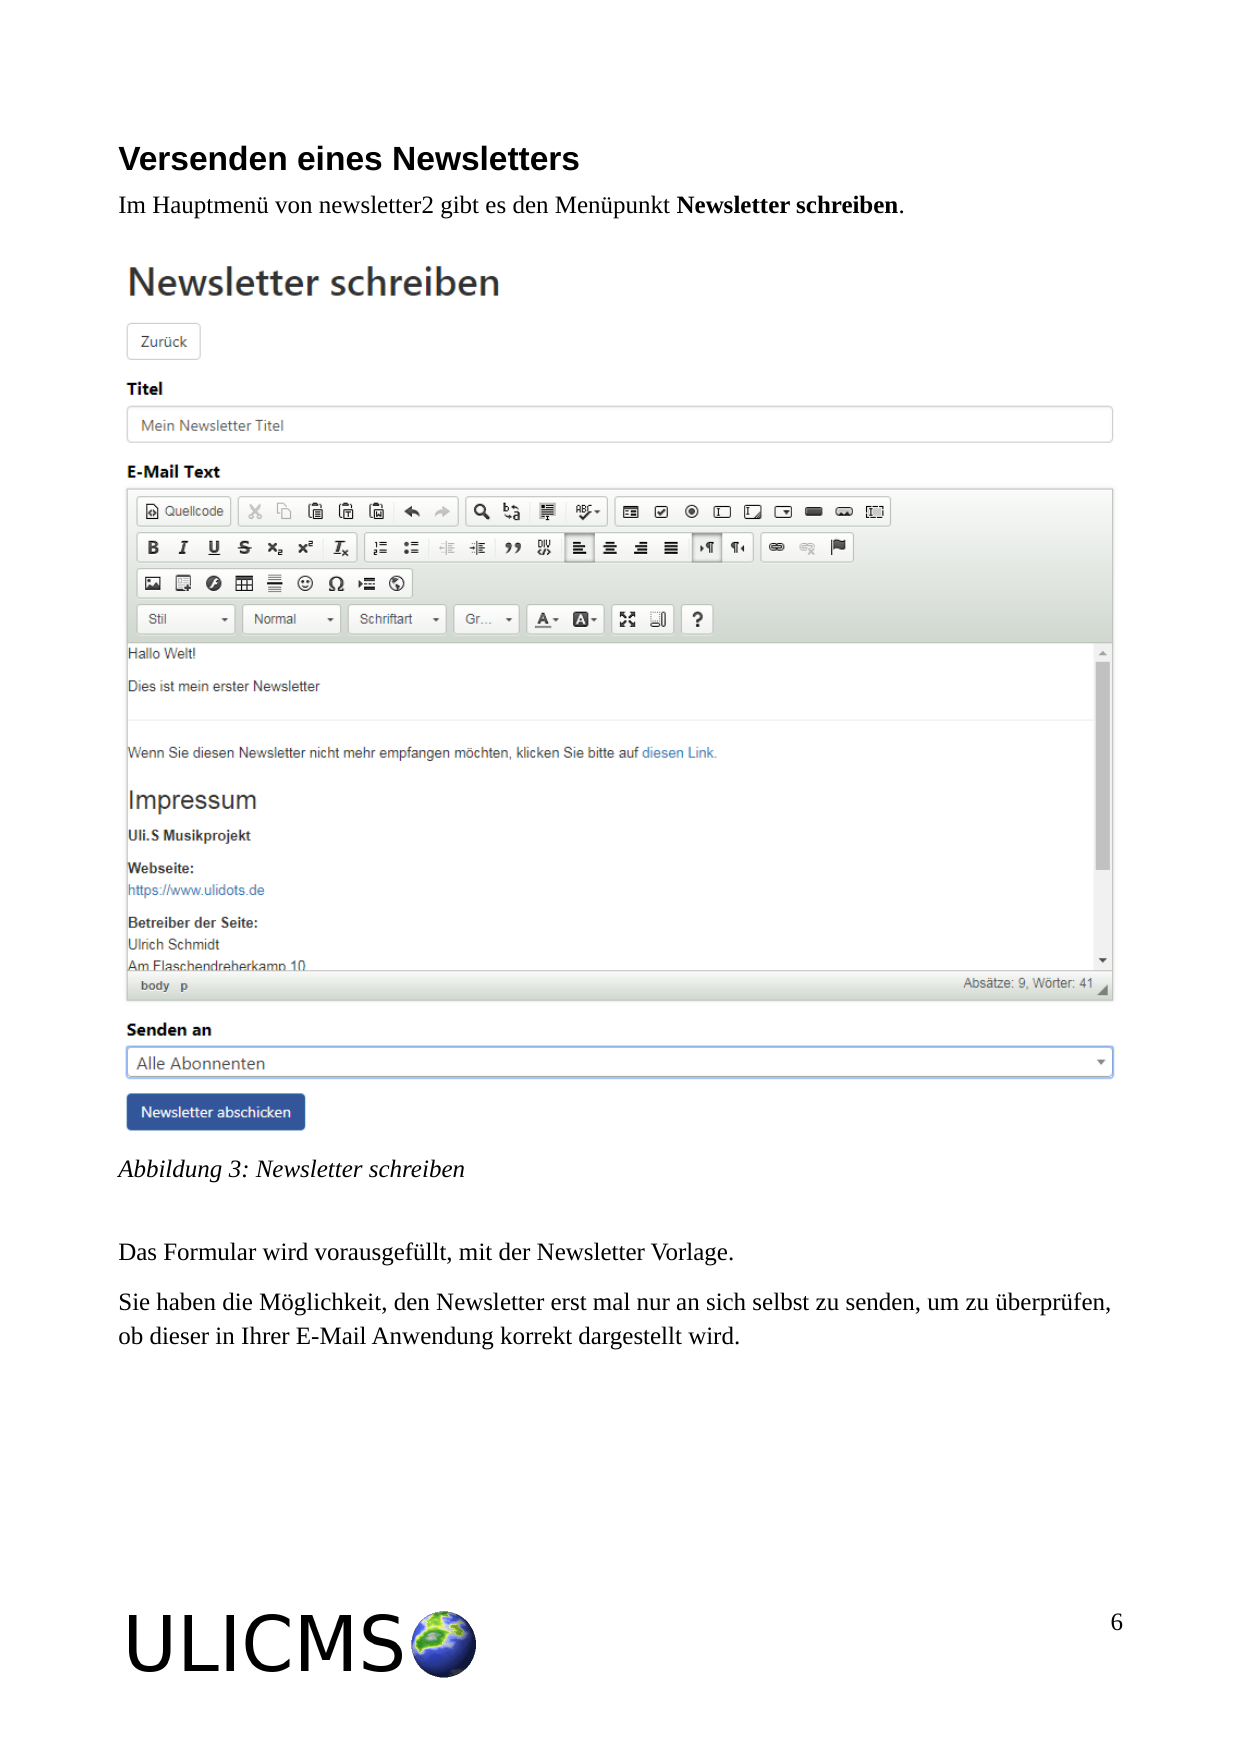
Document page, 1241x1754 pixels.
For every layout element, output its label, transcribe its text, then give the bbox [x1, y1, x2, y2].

picture [118, 1607, 479, 1681]
text Abbildung 3: Newsletter schreiben [118, 1149, 1123, 1183]
text Im Hauptmenü von newsletter2 gibt es den Menüpunkt Newsletter schreiben. [118, 190, 1123, 219]
text Sie haben die Möglichkeit, den Newsletter erst mal nur an sich selbst zu senden, um zu überprüfen, ob dieser in Ihrer E-Mail Anwendung korrekt dargestellt wird. [118, 1287, 1123, 1350]
text Das Formular wird vorausgefüllt, mit der Newsletter Vorlage. [118, 1237, 1123, 1266]
subtitle Versenden eines Newsletters [118, 139, 1123, 178]
picture [118, 251, 1123, 1149]
